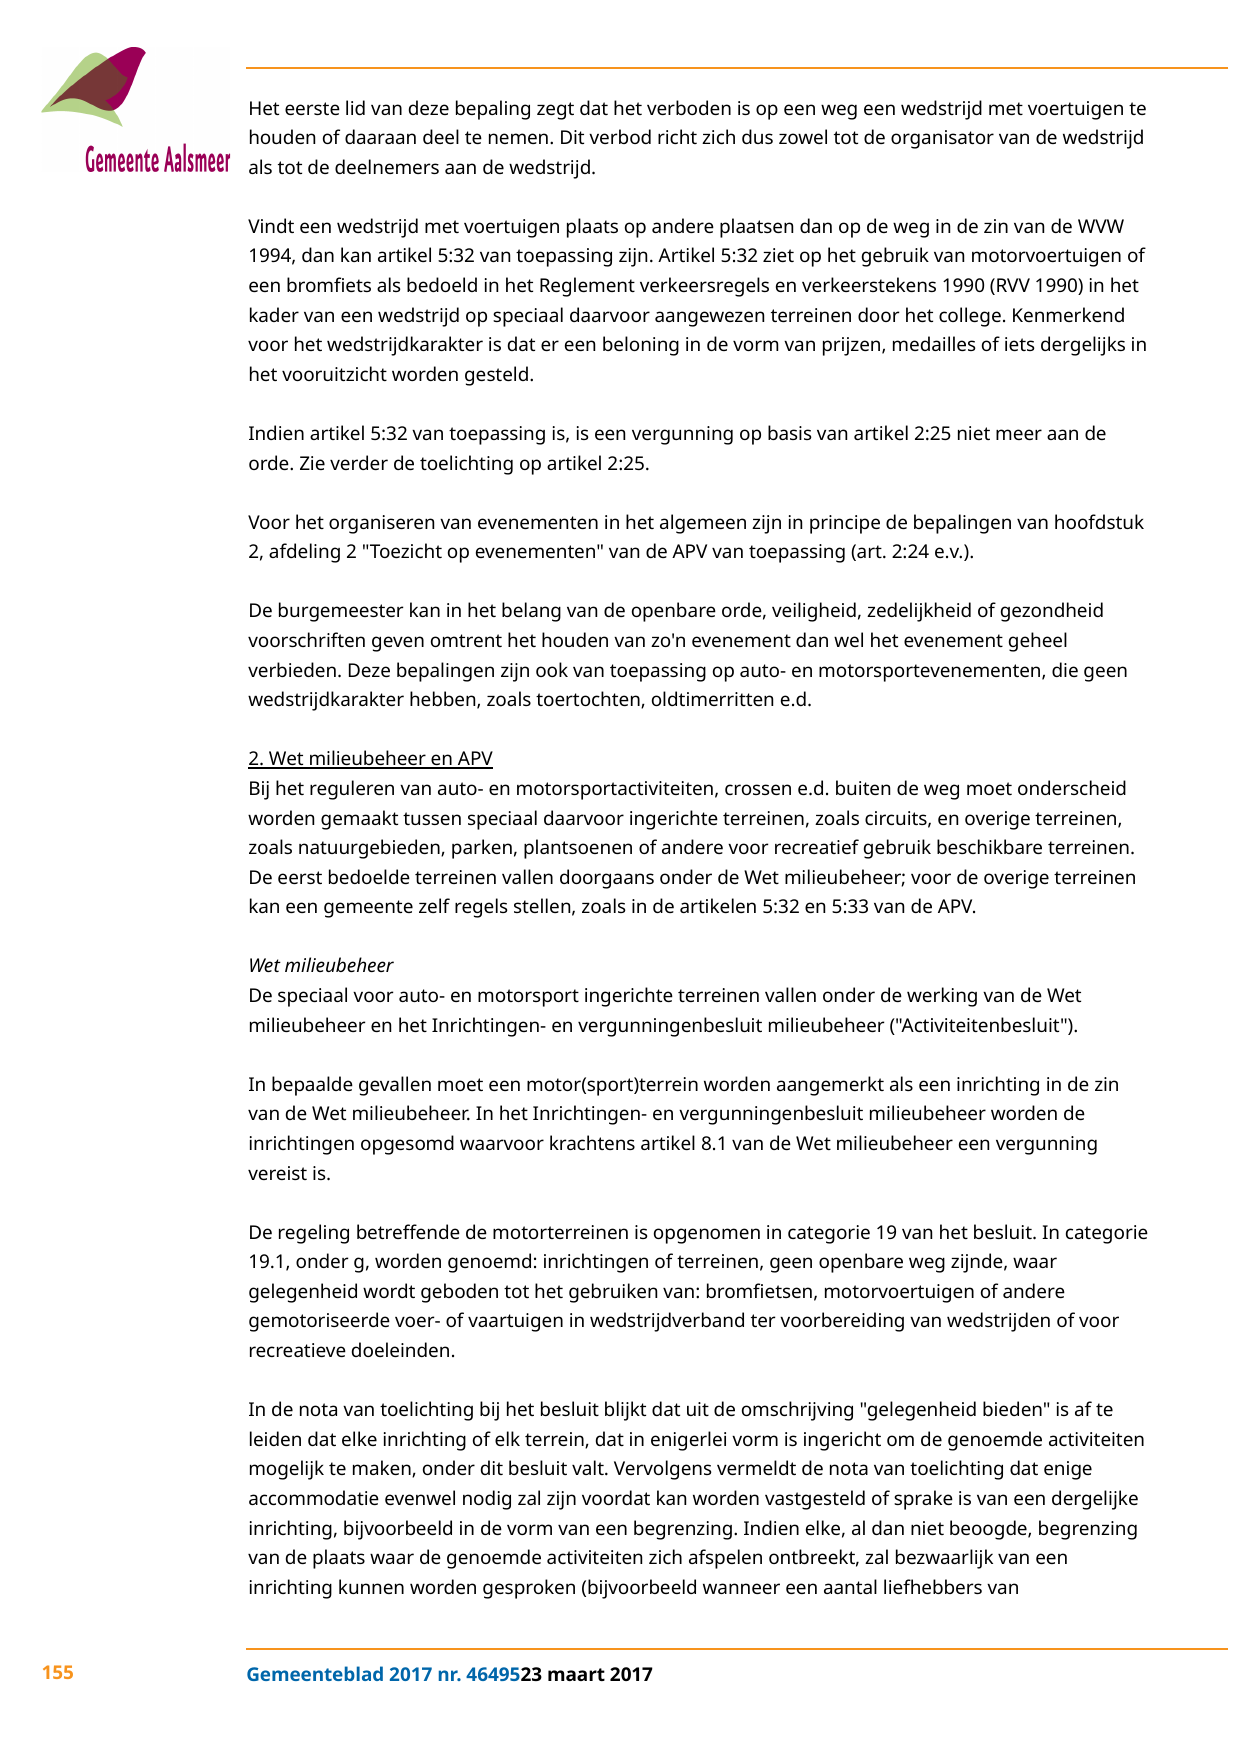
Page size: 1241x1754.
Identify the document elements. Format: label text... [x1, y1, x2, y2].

text Vindt een wedstrijd met voertuigen plaats op andere plaatsen dan op de weg in de zin van de WVW 1994, dan kan artikel 5:32 van toepassing zijn. Artikel 5:32 ziet op het gebruik van motorvoertuigen of een bromfiets als bedoeld in het Reglement verkeersregels en verkeerstekens 1990 (RVV 1990) in het kader van een wedstrijd op speciaal daarvoor aangewezen terreinen door het college. Kenmerkend voor het wedstrijdkarakter is dat er een beloning in de vorm van prijzen, medailles of iets dergelijks in het vooruitzicht worden gesteld. [248, 213, 1152, 387]
text In de nota van toelichting bij het besluit blijkt dat uit de omschrijving "gelegenheid bieden" is af te leiden dat elke inrichting of elk terrein, dat in enigerlei vorm is ingericht om de genoemde activiteiten mogelijk te maken, onder dit besluit valt. Vervolgens vermeldt de nota van toelichting dat enige accommodatie evenwel nodig zal zijn voordat kan worden vastgesteld of sprake is van een dergelijke inrichting, bijvoorbeeld in de vorm van een begrenzing. Indien elke, al dan niet beoogde, begrenzing van de plaats waar de genoemde activiteiten zich afspelen ontbreekt, zal bezwaarlijk van een inrichting kunnen worden gesproken (bijvoorbeeld wanneer een aantal liefhebbers van [248, 1396, 1152, 1600]
text Indien artikel 5:32 van toepassing is, is een vergunning op basis van artikel 2:25 niet meer aan de orde. Zie verder de toelichting op artikel 2:25. [248, 420, 1152, 476]
text Voor het organiseren van evenementen in het algemeen zijn in principe de bepalingen van hoofdstuk 2, afdeling 2 "Toezicht op evenementen" van de APV van toepassing (art. 2:24 e.v.). [248, 509, 1152, 564]
text De speciaal voor auto- en motorsport ingerichte terreinen vallen onder de werking van de Wet milieubeheer en het Inrichtingen- en vergunningenbesluit milieubeheer ("Activiteitenbesluit"). [248, 982, 1152, 1038]
picture [41, 47, 231, 172]
text Bij het reguleren van auto- en motorsportactiviteiten, crossen e.d. buiten de weg moet onderscheid worden gemaakt tussen speciaal daarvoor ingerichte terreinen, zoals circuits, en overige terreinen, zoals natuurgebieden, parken, plantsoenen of andere voor recreatief gebruik beschikbare terreinen. De eerst bedoelde terreinen vallen doorgaans onder de Wet milieubeheer; voor de overige terreinen kan een gemeente zelf regels stellen, zoals in de artikelen 5:32 en 5:33 van de APV. [248, 775, 1152, 919]
text Het eerste lid van deze bepaling zegt dat het verboden is op een weg een wedstrijd met voertuigen te houden of daaraan deel te nemen. Dit verbod richt zich dus zowel tot de organisator van de wedstrijd als tot de deelnemers aan de wedstrijd. [248, 95, 1152, 180]
text In bepaalde gevallen moet een motor(sport)terrein worden aangemerkt als een inrichting in de zin van de Wet milieubeheer. In het Inrichtingen- en vergunningenbesluit milieubeheer worden de inrichtingen opgesomd waarvoor krachtens artikel 8.1 van de Wet milieubeheer een vergunning vereist is. [248, 1071, 1152, 1186]
text De burgemeester kan in het belang van de openbare orde, veiligheid, zedelijkheid of gezondheid voorschriften geven omtrent het houden van zo'n evenement dan wel het evenement geheel verbieden. Deze bepalingen zijn ook van toepassing op auto- en motorsportevenementen, die geen wedstrijdkarakter hebben, zoals toertochten, oldtimerritten e.d. [248, 598, 1152, 712]
text 2. Wet milieubeheer en APV [248, 746, 1152, 771]
text De regeling betreffende de motorterreinen is opgenomen in categorie 19 van het besluit. In categorie 19.1, onder g, worden genoemd: inrichtingen of terreinen, geen openbare weg zijnde, waar gelegenheid wordt geboden tot het gebruiken van: bromfietsen, motorvoertuigen of andere gemotoriseerde voer- of vaartuigen in wedstrijdverband ter voorbereiding van wedstrijden of voor recreatieve doeleinden. [248, 1219, 1152, 1363]
text Wet milieubeheer [248, 953, 1152, 978]
